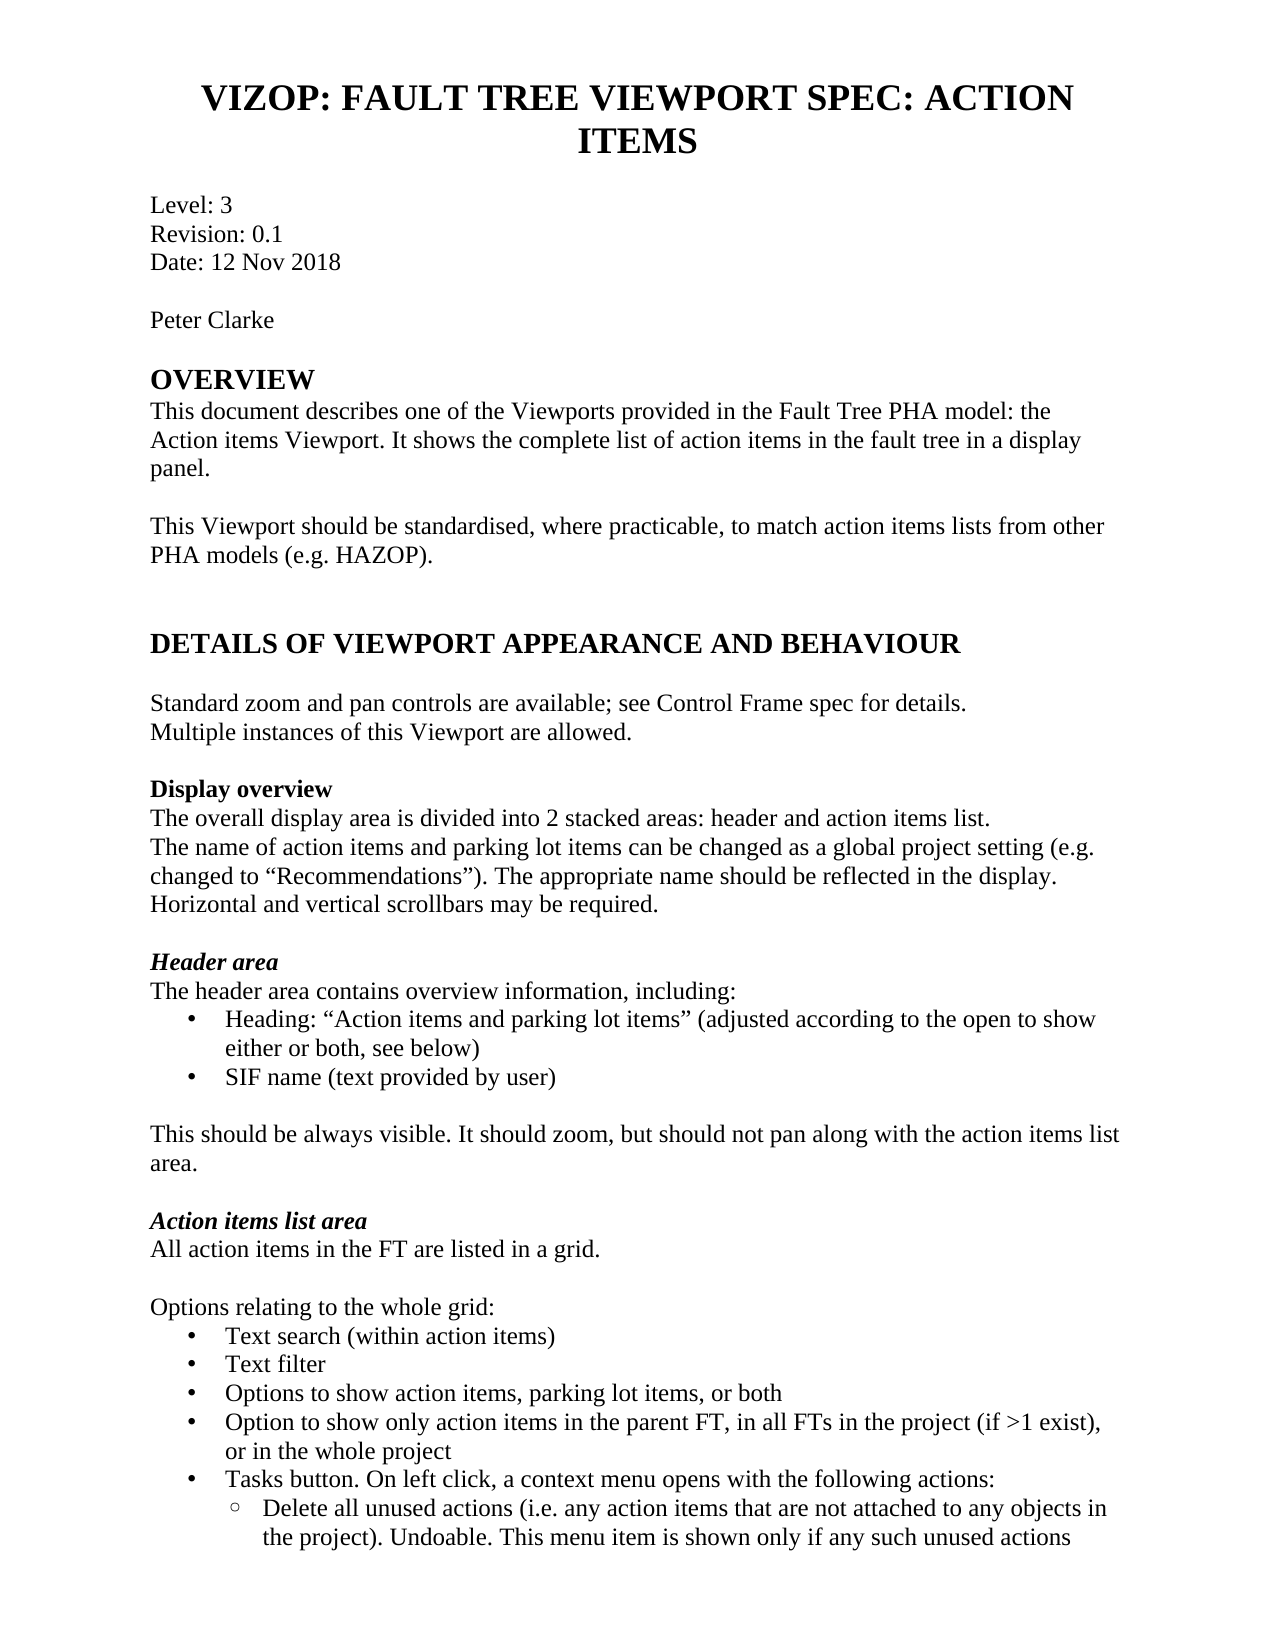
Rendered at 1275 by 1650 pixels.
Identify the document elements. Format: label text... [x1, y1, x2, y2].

list Options to show action items, parking lot items, or both [187, 1378, 1125, 1407]
list Text filter [187, 1349, 1125, 1378]
text The header area contains overview information, including: [150, 976, 1125, 1004]
text Display overview [150, 774, 1125, 803]
text This Viewport should be standardised, where practicable, to match action items lists from other PHA models (e.g. HAZOP). [150, 511, 1125, 568]
list Tasks button. On left click, a context menu opens with the following actions: [187, 1464, 1125, 1493]
text The name of action items and parking lot items can be changed as a global project setting (e.g. changed to “Recommendations”). The appropriate name should be reflected in the display. Horizontal and vertical scrollbars may be required. [150, 832, 1125, 918]
text VIZOP: FAULT TREE VIEWPORT SPEC: ACTION ITEMS [150, 75, 1125, 161]
text DETAILS OF VIEWPORT APPEARANCE AND BEHAVIOUR [150, 626, 1125, 659]
text Action items list area [150, 1206, 1125, 1234]
list Text search (within action items) [187, 1321, 1125, 1349]
list Option to show only action items in the parent FT, in all FTs in the project (if >1 exist), or in the whole project [187, 1407, 1125, 1464]
list Heading: “Action items and parking lot items” (adjusted according to the open to show either or both, see below) [187, 1004, 1125, 1062]
text Multiple instances of this Viewport are allowed. [150, 717, 1125, 746]
text Revision: 0.1 [150, 219, 1125, 247]
text This should be always visible. It should zoom, but should not pan along with the action items list area. [150, 1119, 1125, 1177]
text Header area [150, 947, 1125, 976]
text Peter Clarke [150, 305, 1125, 334]
text Level: 3 [150, 190, 1125, 219]
list SIF name (text provided by user) [187, 1062, 1125, 1091]
text The overall display area is divided into 2 stacked areas: header and action items list. [150, 803, 1125, 832]
text Options relating to the whole grid: [150, 1292, 1125, 1321]
text OVERVIEW [150, 362, 1125, 396]
text Standard zoom and pan controls are available; see Control Frame spec for details. [150, 688, 1125, 717]
text This document describes one of the Viewports provided in the Fault Tree PHA model: the Action items Viewport. It shows the complete list of action items in the fault tree in a display panel. [150, 396, 1125, 482]
text Date: 12 Nov 2018 [150, 247, 1125, 276]
text All action items in the FT are listed in a grid. [150, 1234, 1125, 1263]
list Delete all unused actions (i.e. any action items that are not attached to any objects in the project). Undoable. This menu item is shown only if any such unused actions [225, 1493, 1125, 1551]
